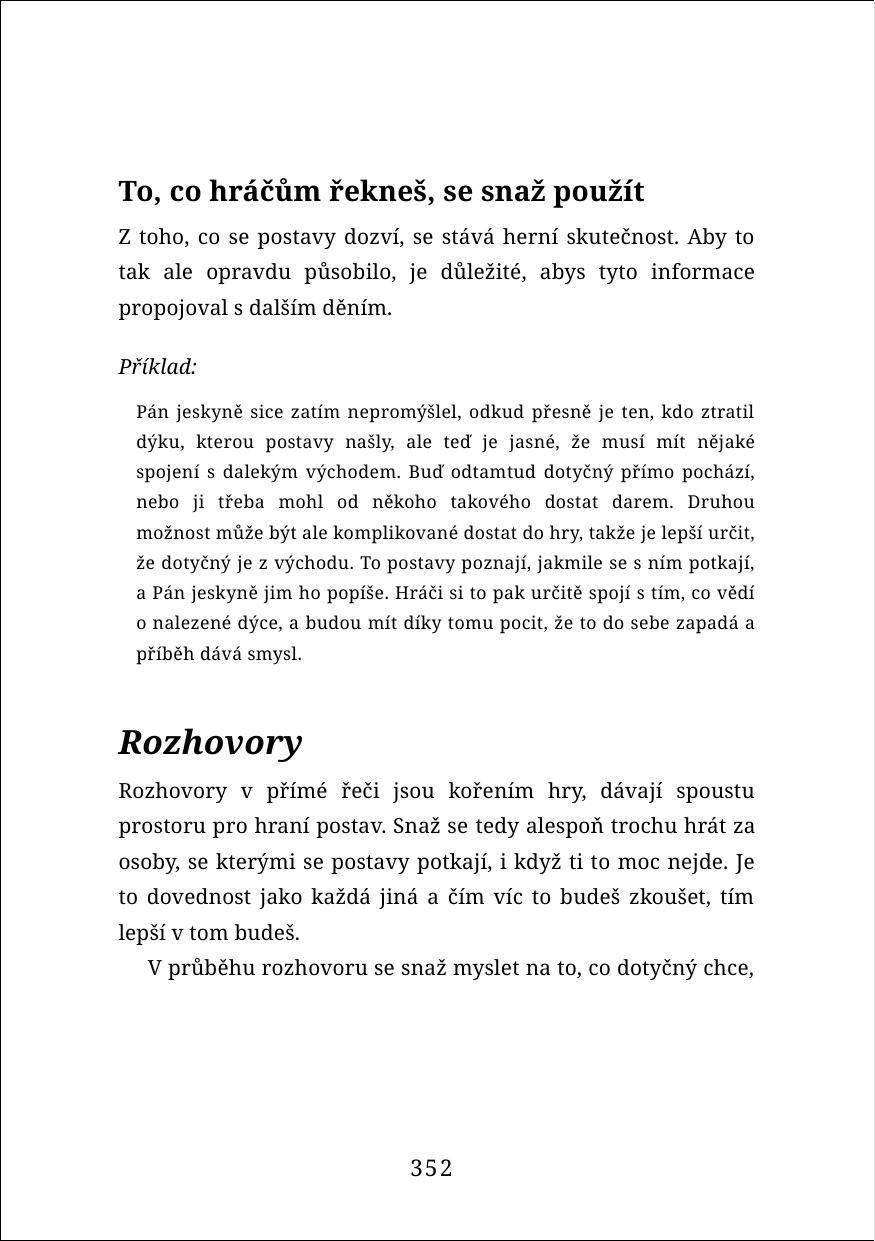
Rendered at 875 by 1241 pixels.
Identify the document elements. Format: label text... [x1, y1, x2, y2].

text Pán jeskyně sice zatím nepromýšlel, odkud přesně je ten, kdo ztratil dýku, kterou postavy našly, ale teď je jasné, že musí mít nějaké spojení s dalekým východem. Buď odtamtud dotyčný přímo pochází, nebo ji třeba mohl od někoho takového dostat darem. Druhou možnost může být ale komplikované dostat do hry, takže je lepší určit, že dotyčný je z východu. To postavy poznají, jakmile se s ním potkají, a Pán jeskyně jim ho popíše. Hráči si to pak určitě spojí s tím, co vědí o nalezené dýce, a budou mít díky tomu pocit, že to do sebe zapadá a příběh dává smysl. [136, 399, 756, 665]
text Rozhovory v přímé řeči jsou kořením hry, dávají spoustu prostoru pro hraní postav. Snaž se tedy alespoň trochu hrát za osoby, se kterými se postavy potkají, i když ti to moc nejde. Je to dovednost jako každá jiná a čím víc to budeš zkoušet, tím lepší v tom budeš. V průběhu rozhovoru se snaž myslet na to, co dotyčný chce, [118, 776, 756, 982]
text Příklad: [118, 352, 756, 381]
text Z toho, co se postavy dozví, se stává herní skutečnost. Aby to tak ale opravdu působilo, je důležité, abys tyto informace propojoval s dalším děním. [118, 222, 756, 321]
subtitle To, co hráčům řekneš, se snaž použít [118, 172, 756, 210]
subtitle Rozhovory [118, 718, 756, 764]
